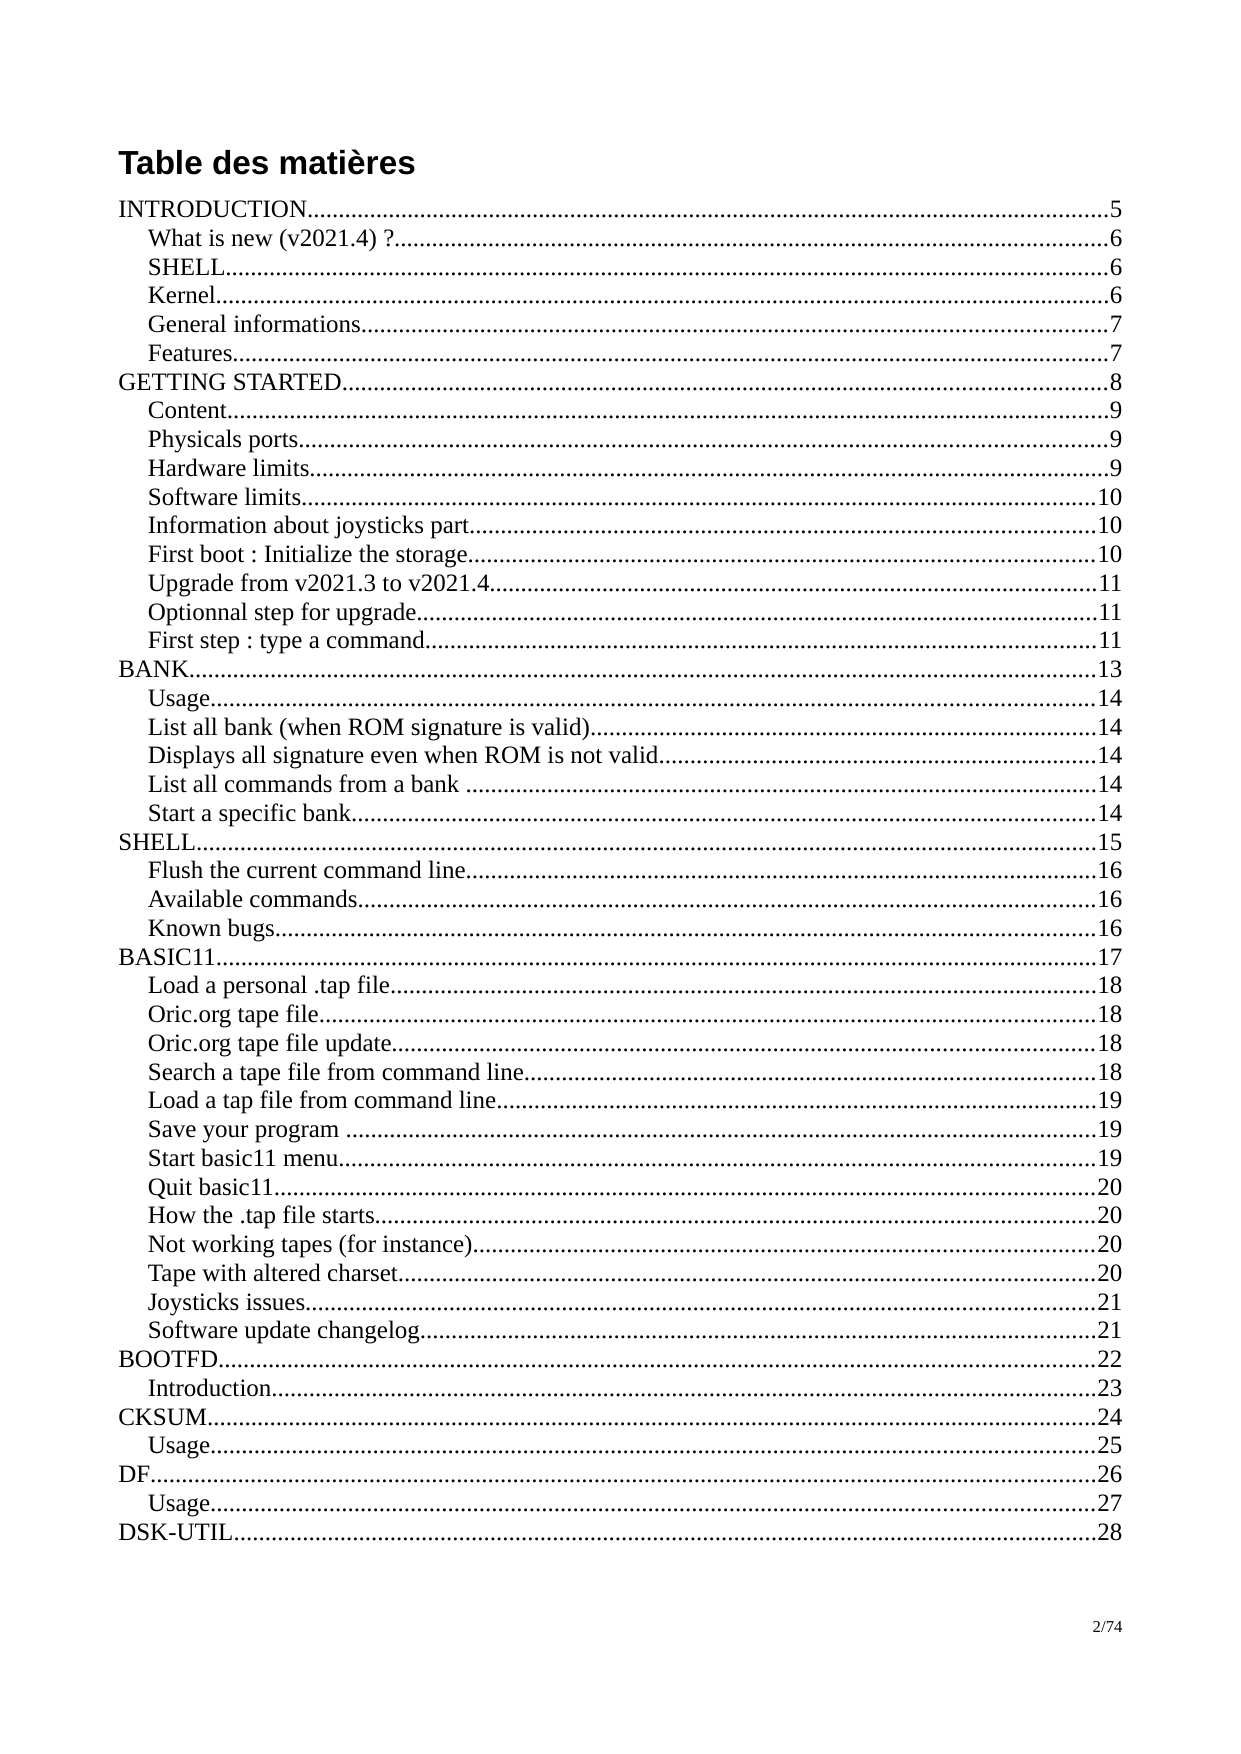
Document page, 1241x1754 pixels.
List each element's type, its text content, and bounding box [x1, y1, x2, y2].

text Start a specific bank 14 [148, 798, 1122, 827]
text Oric.org tape file 18 [148, 999, 1122, 1028]
text Available commands 16 [148, 884, 1122, 913]
text DSK-UTIL 28 [118, 1517, 1122, 1545]
text Known bugs 16 [148, 913, 1122, 942]
text Search a tape file from command line 18 [148, 1057, 1122, 1085]
text First boot : Initialize the storage 10 [148, 539, 1122, 568]
text Software update changelog 21 [148, 1315, 1122, 1344]
text Introduction 23 [148, 1373, 1122, 1402]
text GETTING STARTED 8 [118, 367, 1122, 395]
text Usage 14 [148, 683, 1122, 712]
text List all commands from a bank 14 [148, 769, 1122, 798]
subtitle Table des matières [118, 143, 1122, 182]
text Software limits 10 [148, 482, 1122, 510]
text BOOTFD 22 [118, 1344, 1122, 1373]
text Content 9 [148, 395, 1122, 424]
text SHELL 15 [118, 827, 1122, 855]
text Load a tap file from command line 19 [148, 1085, 1122, 1114]
text BASIC11 17 [118, 942, 1122, 970]
text Features 7 [148, 338, 1122, 367]
text Kernel 6 [148, 280, 1122, 309]
text Physicals ports 9 [148, 424, 1122, 453]
text Hardware limits 9 [148, 453, 1122, 482]
text General informations 7 [148, 309, 1122, 338]
text BANK 13 [118, 654, 1122, 683]
text Tape with altered charset 20 [148, 1258, 1122, 1287]
text Joysticks issues 21 [148, 1287, 1122, 1315]
text Oric.org tape file update 18 [148, 1028, 1122, 1057]
text Save your program 19 [148, 1114, 1122, 1143]
text Information about joysticks part 10 [148, 510, 1122, 539]
text List all bank (when ROM signature is valid) 14 [148, 712, 1122, 740]
text Usage 25 [148, 1430, 1122, 1459]
text What is new (v2021.4) ? 6 [148, 223, 1122, 252]
text SHELL 6 [148, 252, 1122, 280]
text How the .tap file starts 20 [148, 1200, 1122, 1229]
text Not working tapes (for instance) 20 [148, 1229, 1122, 1258]
text First step : type a command 11 [148, 625, 1122, 654]
text Optionnal step for upgrade 11 [148, 597, 1122, 625]
text Quit basic11 20 [148, 1172, 1122, 1200]
text Upgrade from v2021.3 to v2021.4 11 [148, 568, 1122, 597]
text Displays all signature even when ROM is not valid 14 [148, 740, 1122, 769]
text Usage 27 [148, 1488, 1122, 1517]
text Load a personal .tap file 18 [148, 970, 1122, 999]
text Start basic11 menu 19 [148, 1143, 1122, 1172]
text Flush the current command line 16 [148, 855, 1122, 884]
text INTRODUCTION 5 [118, 194, 1122, 223]
text DF 26 [118, 1459, 1122, 1488]
text CKSUM 24 [118, 1402, 1122, 1430]
